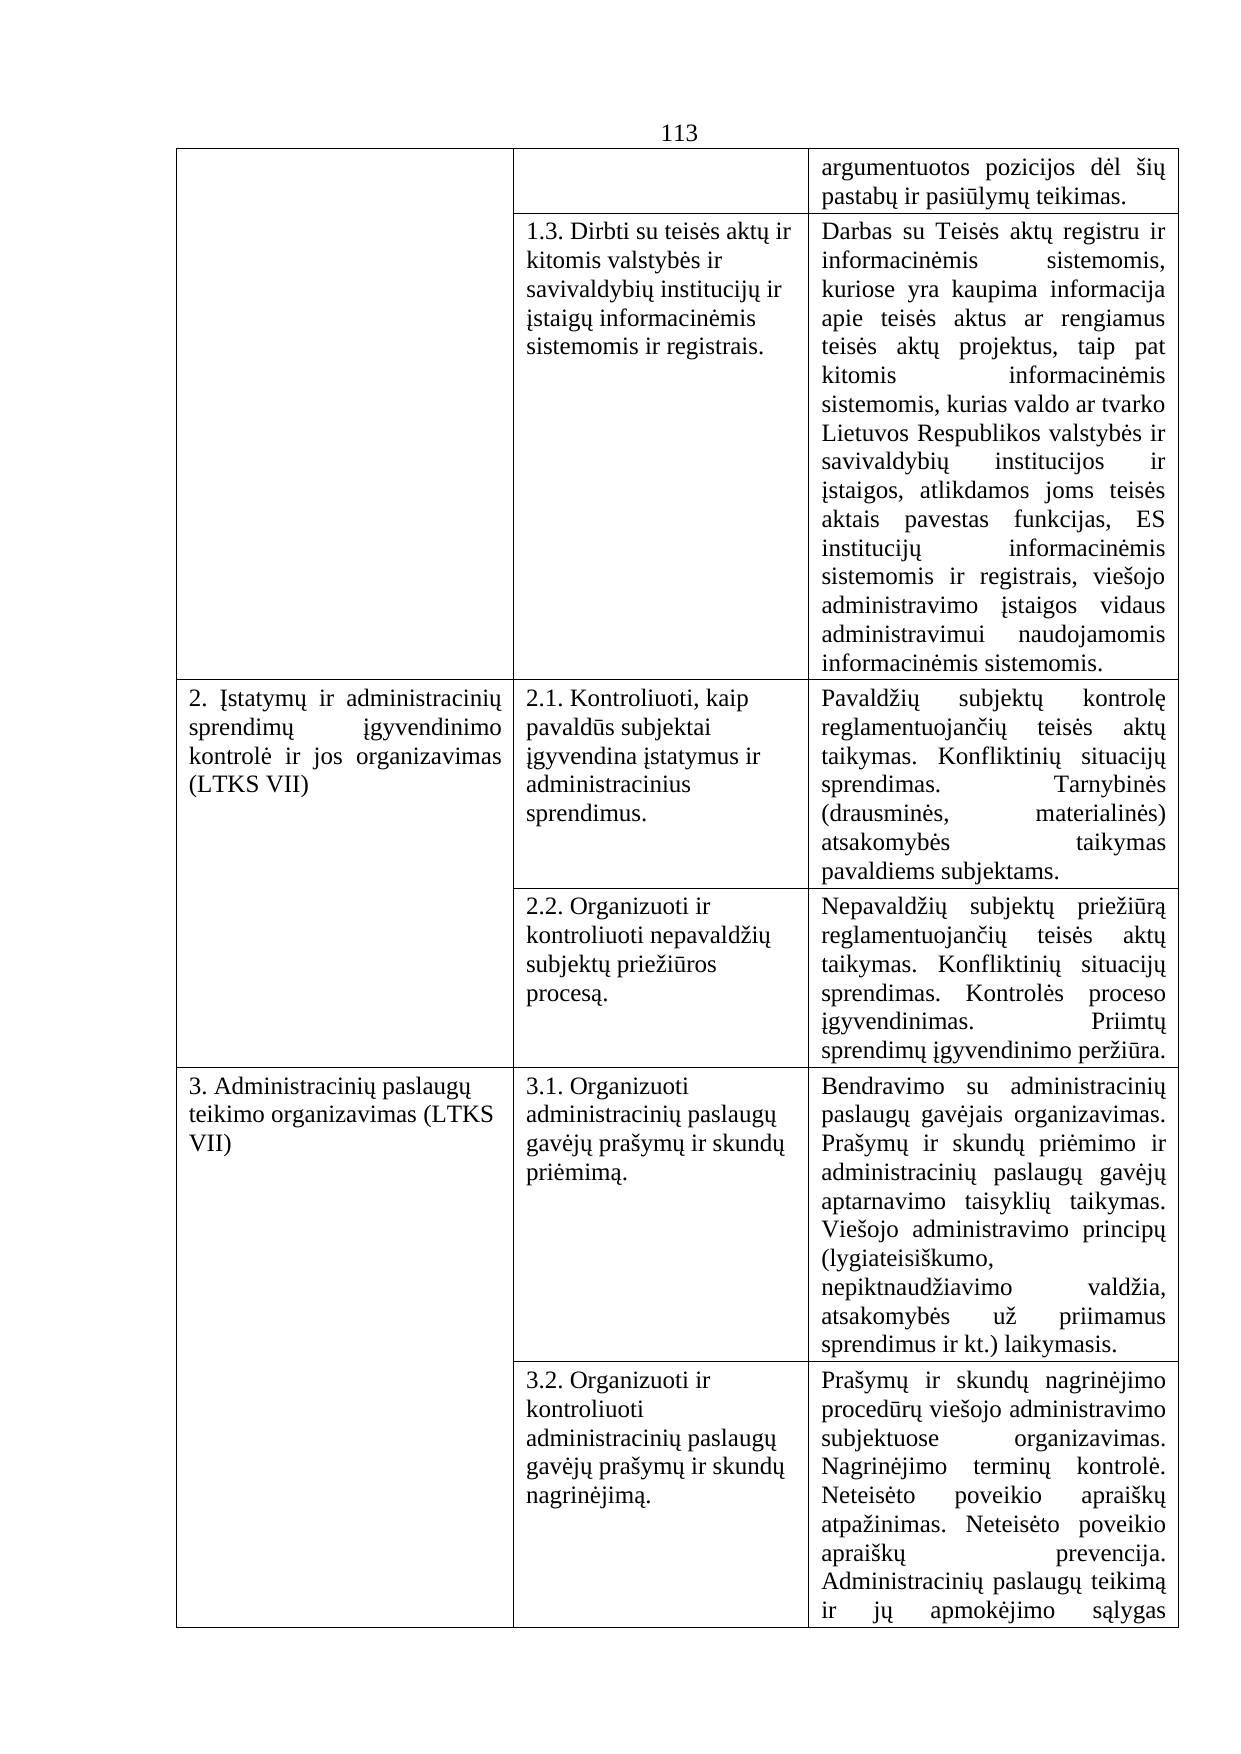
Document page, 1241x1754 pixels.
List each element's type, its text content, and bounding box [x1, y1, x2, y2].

table_cell Prašymų ir skundų nagrinėjimo procedūrų viešojo administravimo subjektuose organizavimas. Nagrinėjimo terminų kontrolė. Neteisėto poveikio apraiškų atpažinimas. Neteisėto poveikio apraiškų prevencija. Administracinių paslaugų teikimą ir jų apmokėjimo sąlygas [809, 1362, 1178, 1627]
table_cell 3.1. Organizuoti administracinių paslaugų gavėjų prašymų ir skundų priėmimą. [514, 1068, 808, 1361]
table_cell Bendravimo su administracinių paslaugų gavėjais organizavimas. Prašymų ir skundų priėmimo ir administracinių paslaugų gavėjų aptarnavimo taisyklių taikymas. Viešojo administravimo principų (lygiateisiškumo, nepiktnaudžiavimo valdžia, atsakomybės už priimamus sprendimus ir kt.) laikymasis. [809, 1068, 1178, 1361]
table_cell 1.3. Dirbti su teisės aktų ir kitomis valstybės ir savivaldybių institucijų ir įstaigų informacinėmis sistemomis ir registrais. [514, 214, 808, 679]
table_cell Pavaldžių subjektų kontrolę reglamentuojančių teisės aktų taikymas. Konfliktinių situacijų sprendimas. Tarnybinės (drausminės, materialinės) atsakomybės taikymas pavaldiems subjektams. [809, 680, 1178, 887]
table_cell Darbas su Teisės aktų registru ir informacinėmis sistemomis, kuriose yra kaupima informacija apie teisės aktus ar rengiamus teisės aktų projektus, taip pat kitomis informacinėmis sistemomis, kurias valdo ar tvarko Lietuvos Respublikos valstybės ir savivaldybių institucijos ir įstaigos, atlikdamos joms teisės aktais pavestas funkcijas, ES institucijų informacinėmis sistemomis ir registrais, viešojo administravimo įstaigos vidaus administravimui naudojamomis informacinėmis sistemomis. [809, 214, 1178, 679]
table_cell 3. Administracinių paslaugų teikimo organizavimas (LTKS VII) [177, 1068, 513, 1627]
table_cell 2.2. Organizuoti ir kontroliuoti nepavaldžių subjektų priežiūros procesą. [514, 889, 808, 1067]
table_cell 2.1. Kontroliuoti, kaip pavaldūs subjektai įgyvendina įstatymus ir administracinius sprendimus. [514, 680, 808, 887]
table_cell Nepavaldžių subjektų priežiūrą reglamentuojančių teisės aktų taikymas. Konfliktinių situacijų sprendimas. Kontrolės proceso įgyvendinimas. Priimtų sprendimų įgyvendinimo peržiūra. [809, 889, 1178, 1067]
table_cell [514, 149, 808, 212]
table_cell [177, 149, 513, 679]
table_cell 3.2. Organizuoti ir kontroliuoti administracinių paslaugų gavėjų prašymų ir skundų nagrinėjimą. [514, 1362, 808, 1627]
table_cell 2. Įstatymų ir administracinių sprendimų įgyvendinimo kontrolė ir jos organizavimas (LTKS VII) [177, 680, 513, 1067]
table_cell argumentuotos pozicijos dėl šių pastabų ir pasiūlymų teikimas. [809, 149, 1178, 212]
